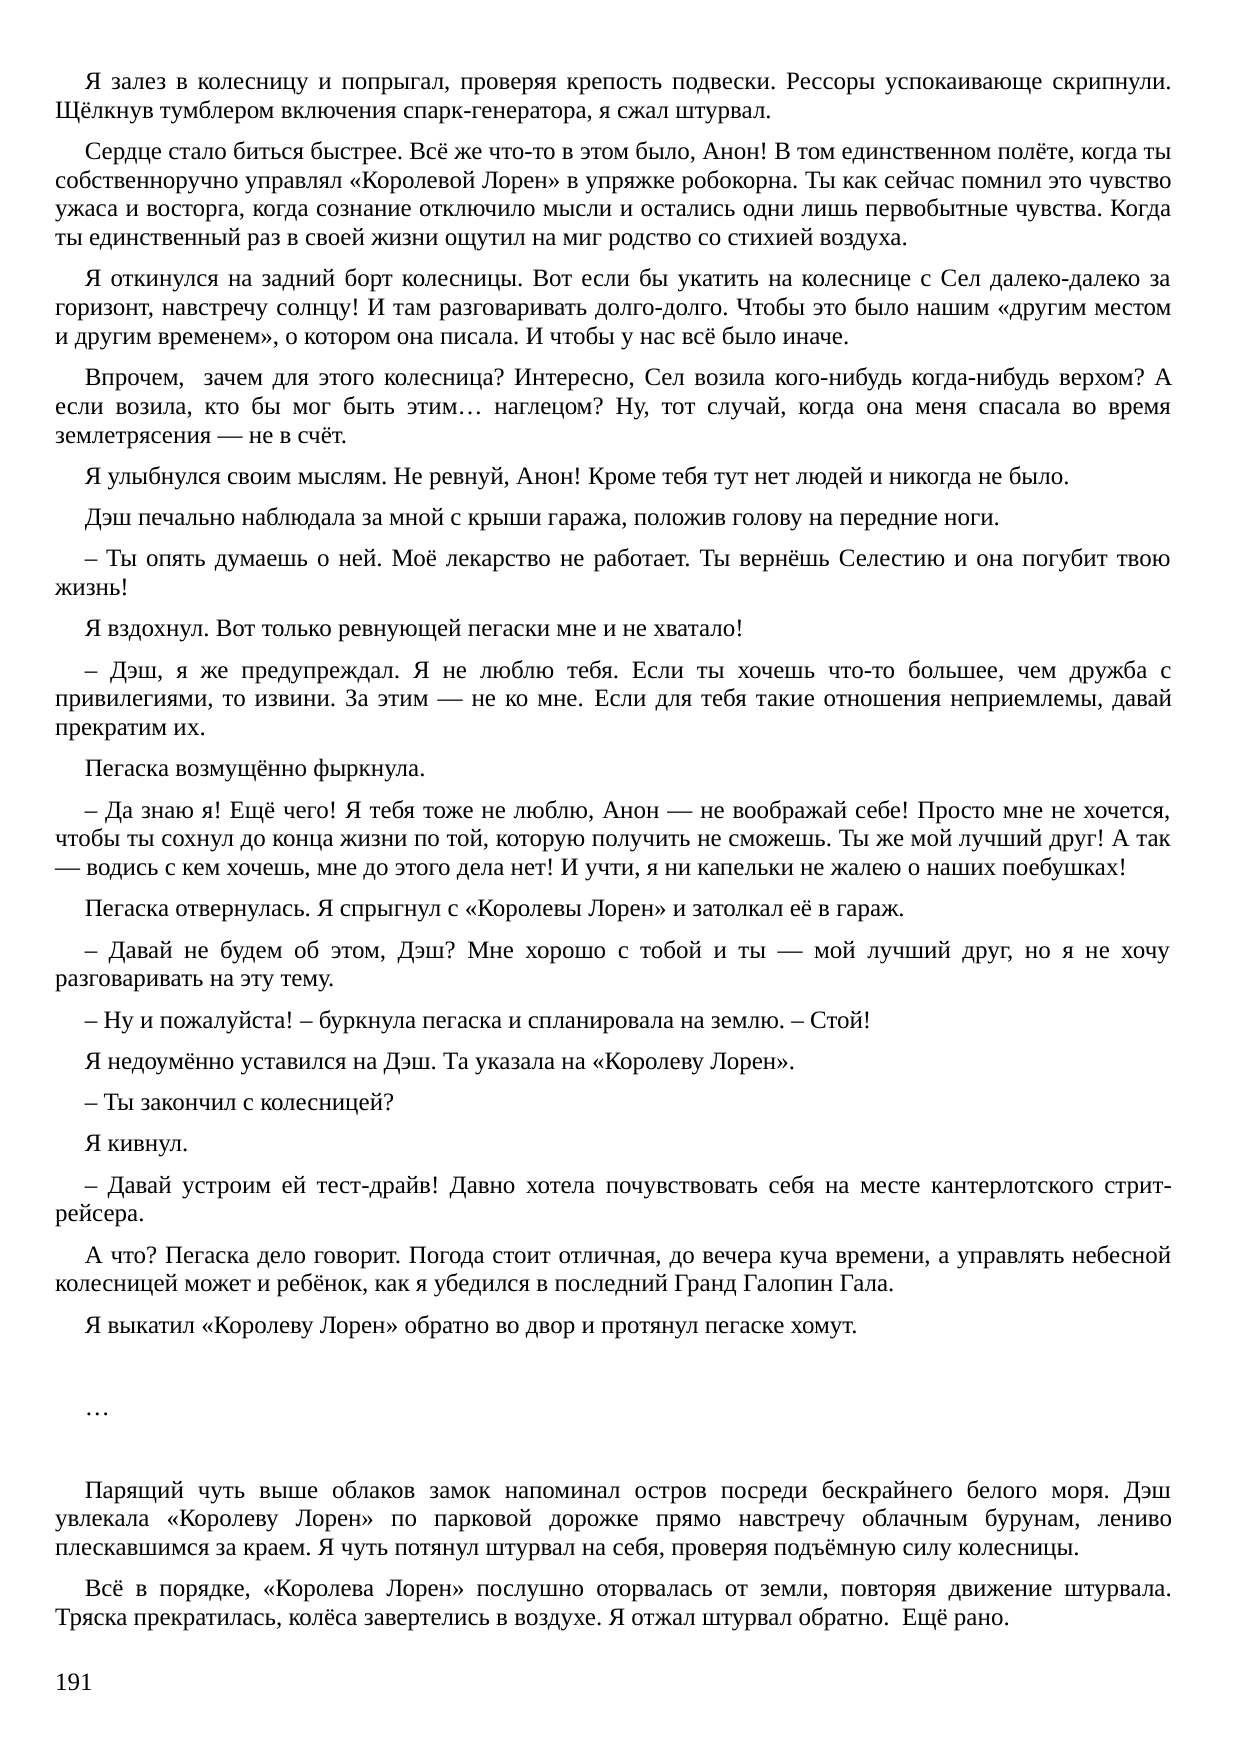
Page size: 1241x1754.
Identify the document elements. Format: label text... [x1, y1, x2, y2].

text Впрочем, зачем для этого колесница? Интересно, Сел возила кого-нибудь когда-нибудь верхом? А если возила, кто бы мог быть этим… наглецом? Ну, тот случай, когда она меня спасала во время землетрясения — не в счёт. [55, 362, 1173, 448]
text Я залез в колесницу и попрыгал, проверяя крепость подвески. Рессоры успокаивающе скрипнули. Щёлкнув тумблером включения спарк-генератора, я сжал штурвал. [55, 66, 1173, 123]
text – Ты закончил с колесницей? [55, 1087, 1173, 1116]
text Я вздохнул. Вот только ревнующей пегаски мне и не хватало! [55, 613, 1173, 642]
text – Ну и пожалуйста! – буркнула пегаска и спланировала на землю. – Стой! [55, 1005, 1173, 1033]
text – Давай устроим ей тест-драйв! Давно хотела почувствовать себя на месте кантерлотского стрит-рейсера. [55, 1170, 1173, 1227]
text – Да знаю я! Ещё чего! Я тебя тоже не люблю, Анон — не воображай себе! Просто мне не хочется, чтобы ты сохнул до конца жизни по той, которую получить не сможешь. Ты же мой лучший друг! А так — водись с кем хочешь, мне до этого дела нет! И учти, я ни капельки не жалею о наших поебушках! [55, 795, 1173, 881]
text Пегаска отвернулась. Я спрыгнул с «Королевы Лорен» и затолкал её в гараж. [55, 893, 1173, 922]
text Сердце стало биться быстрее. Всё же что-то в этом было, Анон! В том единственном полёте, когда ты собственноручно управлял «Королевой Лорен» в упряжке робокорна. Ты как сейчас помнил это чувство ужаса и восторга, когда сознание отключило мысли и остались одни лишь первобытные чувства. Когда ты единственный раз в своей жизни ощутил на миг родство со стихией воздуха. [55, 136, 1173, 251]
text Я выкатил «Королеву Лорен» обратно во двор и протянул пегаске хомут. [55, 1310, 1173, 1338]
text … [55, 1392, 1173, 1421]
text Я кивнул. [55, 1128, 1173, 1157]
text – Ты опять думаешь о ней. Моё лекарство не работает. Ты вернёшь Селестию и она погубит твою жизнь! [55, 543, 1173, 601]
text А что? Пегаска дело говорит. Погода стоит отличная, до вечера куча времени, а управлять небесной колесницей может и ребёнок, как я убедился в последний Гранд Галопин Гала. [55, 1240, 1173, 1297]
text – Давай не будем об этом, Дэш? Мне хорошо с тобой и ты — мой лучший друг, но я не хочу разговаривать на эту тему. [55, 935, 1173, 992]
text Я улыбнулся своим мыслям. Не ревнуй, Анон! Кроме тебя тут нет людей и никогда не было. [55, 461, 1173, 490]
text Парящий чуть выше облаков замок напоминал остров посреди бескрайнего белого моря. Дэш увлекала «Королеву Лорен» по парковой дорожке прямо навстречу облачным бурунам, лениво плескавшимся за краем. Я чуть потянул штурвал на себя, проверяя подъёмную силу колесницы. [55, 1475, 1173, 1561]
text – Дэш, я же предупреждал. Я не люблю тебя. Если ты хочешь что-то большее, чем дружба с привилегиями, то извини. За этим — не ко мне. Если для тебя такие отношения неприемлемы, давай прекратим их. [55, 655, 1173, 741]
text Пегаска возмущённо фыркнула. [55, 753, 1173, 782]
text Я откинулся на задний борт колесницы. Вот если бы укатить на колеснице с Сел далеко-далеко за горизонт, навстречу солнцу! И там разговаривать долго-долго. Чтобы это было нашим «другим местом и другим временем», о котором она писала. И чтобы у нас всё было иначе. [55, 263, 1173, 350]
text Всё в порядке, «Королева Лорен» послушно оторвалась от земли, повторяя движение штурвала. Тряска прекратилась, колёса завертелись в воздухе. Я отжал штурвал обратно. Ещё рано. [55, 1573, 1173, 1631]
text Дэш печально наблюдала за мной с крыши гаража, положив голову на передние ноги. [55, 502, 1173, 531]
text Я недоумённо уставился на Дэш. Та указала на «Королеву Лорен». [55, 1046, 1173, 1075]
